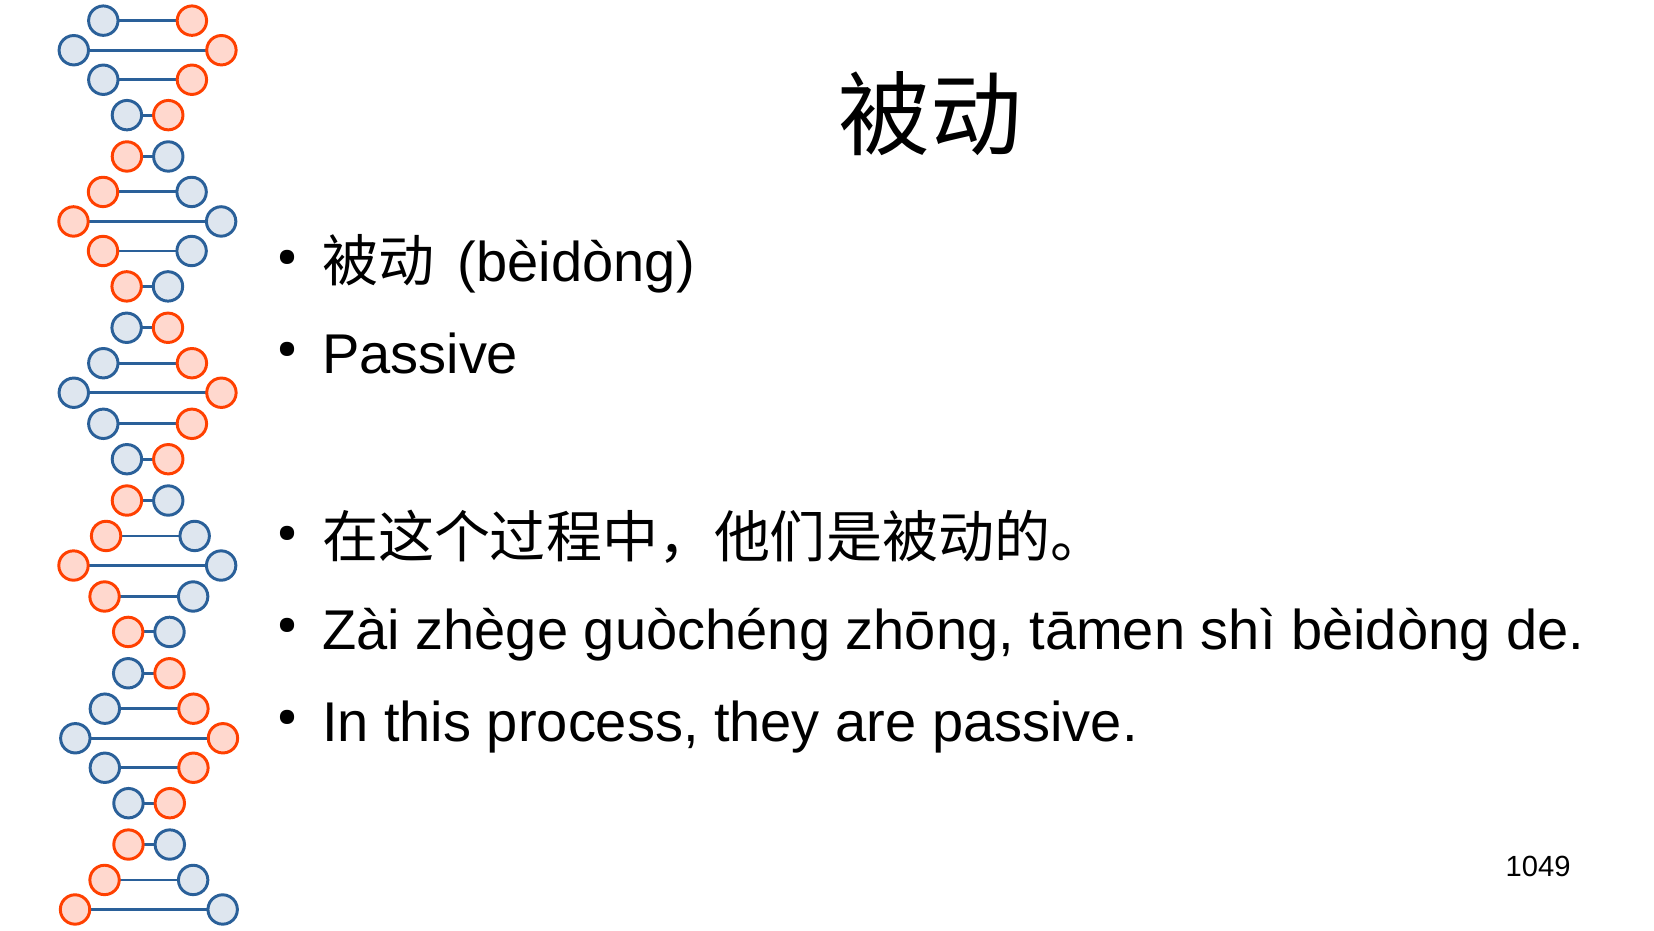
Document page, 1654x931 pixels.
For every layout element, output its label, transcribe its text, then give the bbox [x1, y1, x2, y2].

title 被动 [265, 35, 1595, 189]
list 被动 (bèidòng) Passive 在这个过程中，他们是被动的。 Zài zhège guòchéng zhōng, tāmen shì bèidòng de. In this process, they are passive. [262, 225, 1592, 765]
